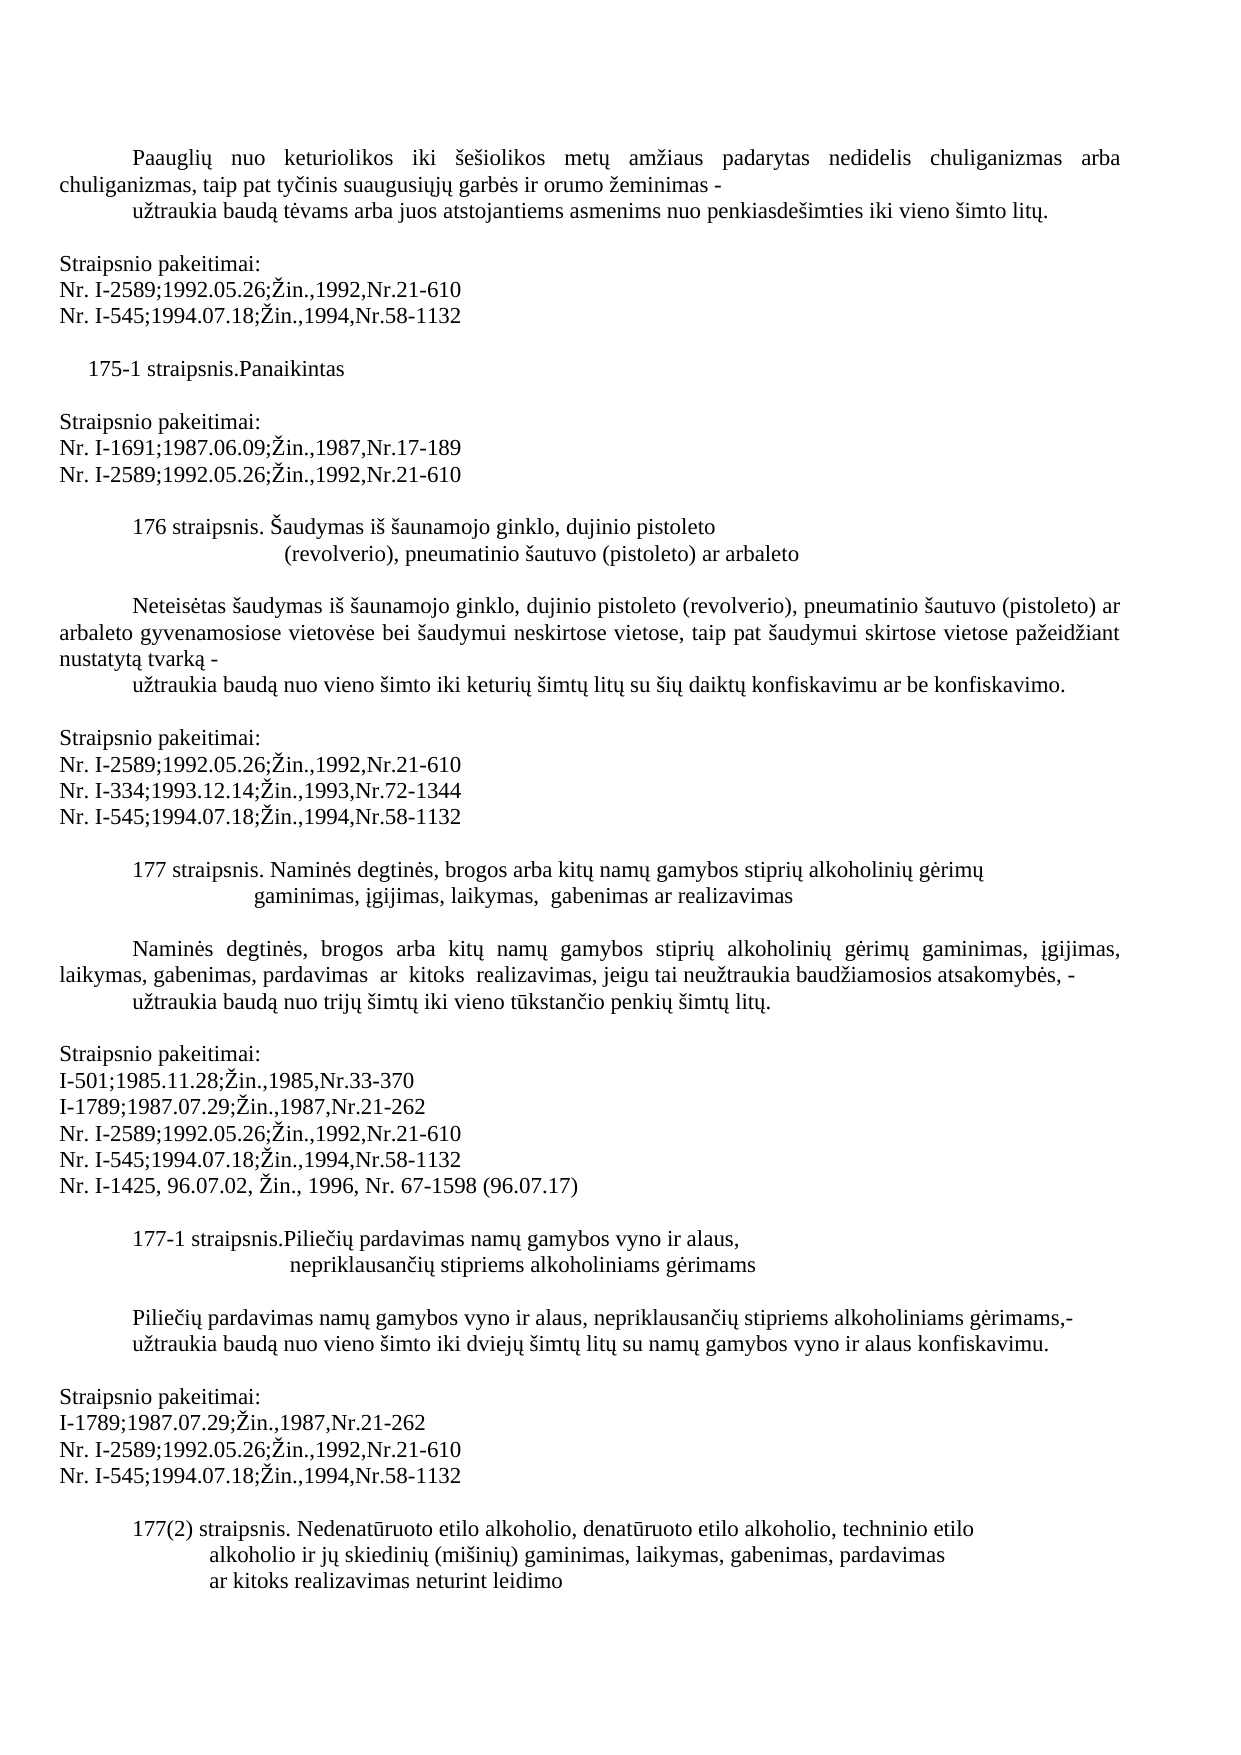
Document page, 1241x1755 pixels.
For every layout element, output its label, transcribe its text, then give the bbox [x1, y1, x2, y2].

text (revolverio), pneumatinio šautuvo (pistoleto) ar arbaleto [59, 540, 1122, 566]
text Piliečių pardavimas namų gamybos vyno ir alaus, nepriklausančių stipriems alkoholiniams gėrimams,- [59, 1304, 1122, 1330]
text Straipsnio pakeitimai: [59, 1383, 1122, 1409]
text Nr. I-545;1994.07.18;Žin.,1994,Nr.58-1132 [59, 1146, 1122, 1172]
text 176 straipsnis. Šaudymas iš šaunamojo ginklo, dujinio pistoleto [59, 513, 1122, 540]
text gaminimas, įgijimas, laikymas, gabenimas ar realizavimas [209, 882, 1122, 909]
text Nr. I-1691;1987.06.09;Žin.,1987,Nr.17-189 [59, 434, 1122, 461]
text užtraukia baudą tėvams arba juos atstojantiems asmenims nuo penkiasdešimties iki vieno šimto litų. [59, 197, 1122, 223]
text Nr. I-2589;1992.05.26;Žin.,1992,Nr.21-610 [59, 461, 1122, 487]
text Nr. I-2589;1992.05.26;Žin.,1992,Nr.21-610 [59, 1119, 1122, 1146]
text Straipsnio pakeitimai: [59, 1041, 1122, 1067]
text 177(2) straipsnis. Nedenatūruoto etilo alkoholio, denatūruoto etilo alkoholio, techninio etilo [59, 1515, 1122, 1541]
text Nr. I-545;1994.07.18;Žin.,1994,Nr.58-1132 [59, 303, 1122, 329]
text Neteisėtas šaudymas iš šaunamojo ginklo, dujinio pistoleto (revolverio), pneumatinio šautuvo (pistoleto) ar arbaleto gyvenamosiose vietovėse bei šaudymui neskirtose vietose, taip pat šaudymui skirtose vietose pažeidžiant nustatytą tvarką - [59, 592, 1122, 672]
text Naminės degtinės, brogos arba kitų namų gamybos stiprių alkoholinių gėrimų gaminimas, įgijimas, laikymas, gabenimas, pardavimas ar kitoks realizavimas, jeigu tai neužtraukia baudžiamosios atsakomybės, - [59, 935, 1122, 988]
text alkoholio ir jų skiedinių (mišinių) gaminimas, laikymas, gabenimas, pardavimas [134, 1541, 1122, 1568]
text ar kitoks realizavimas neturint leidimo [59, 1568, 1122, 1594]
text Nr. I-545;1994.07.18;Žin.,1994,Nr.58-1132 [59, 803, 1122, 830]
text I-1789;1987.07.29;Žin.,1987,Nr.21-262 [59, 1093, 1122, 1119]
text 177 straipsnis. Naminės degtinės, brogos arba kitų namų gamybos stiprių alkoholinių gėrimų [59, 856, 1122, 882]
text nepriklausančių stipriems alkoholiniams gėrimams [59, 1251, 1122, 1278]
text Paauglių nuo keturiolikos iki šešiolikos metų amžiaus padarytas nedidelis chuliganizmas arba chuliganizmas, taip pat tyčinis suaugusiųjų garbės ir orumo žeminimas - [59, 144, 1122, 197]
text užtraukia baudą nuo trijų šimtų iki vieno tūkstančio penkių šimtų litų. [59, 988, 1122, 1014]
text Nr. I-1425, 96.07.02, Žin., 1996, Nr. 67-1598 (96.07.17) [59, 1172, 1122, 1199]
text Nr. I-2589;1992.05.26;Žin.,1992,Nr.21-610 [59, 1436, 1122, 1462]
text Straipsnio pakeitimai: [59, 250, 1122, 276]
text užtraukia baudą nuo vieno šimto iki keturių šimtų litų su šių daiktų konfiskavimu ar be konfiskavimo. [59, 672, 1122, 698]
text 175-1 straipsnis.Panaikintas [59, 355, 1122, 382]
text Nr. I-545;1994.07.18;Žin.,1994,Nr.58-1132 [59, 1462, 1122, 1488]
text užtraukia baudą nuo vieno šimto iki dviejų šimtų litų su namų gamybos vyno ir alaus konfiskavimu. [59, 1330, 1122, 1357]
text I-1789;1987.07.29;Žin.,1987,Nr.21-262 [59, 1409, 1122, 1436]
text Nr. I-2589;1992.05.26;Žin.,1992,Nr.21-610 [59, 751, 1122, 777]
text 177-1 straipsnis.Piliečių pardavimas namų gamybos vyno ir alaus, [59, 1225, 1122, 1251]
text Nr. I-2589;1992.05.26;Žin.,1992,Nr.21-610 [59, 276, 1122, 303]
text Nr. I-334;1993.12.14;Žin.,1993,Nr.72-1344 [59, 777, 1122, 803]
text Straipsnio pakeitimai: [59, 724, 1122, 751]
text I-501;1985.11.28;Žin.,1985,Nr.33-370 [59, 1067, 1122, 1093]
text Straipsnio pakeitimai: [59, 408, 1122, 434]
